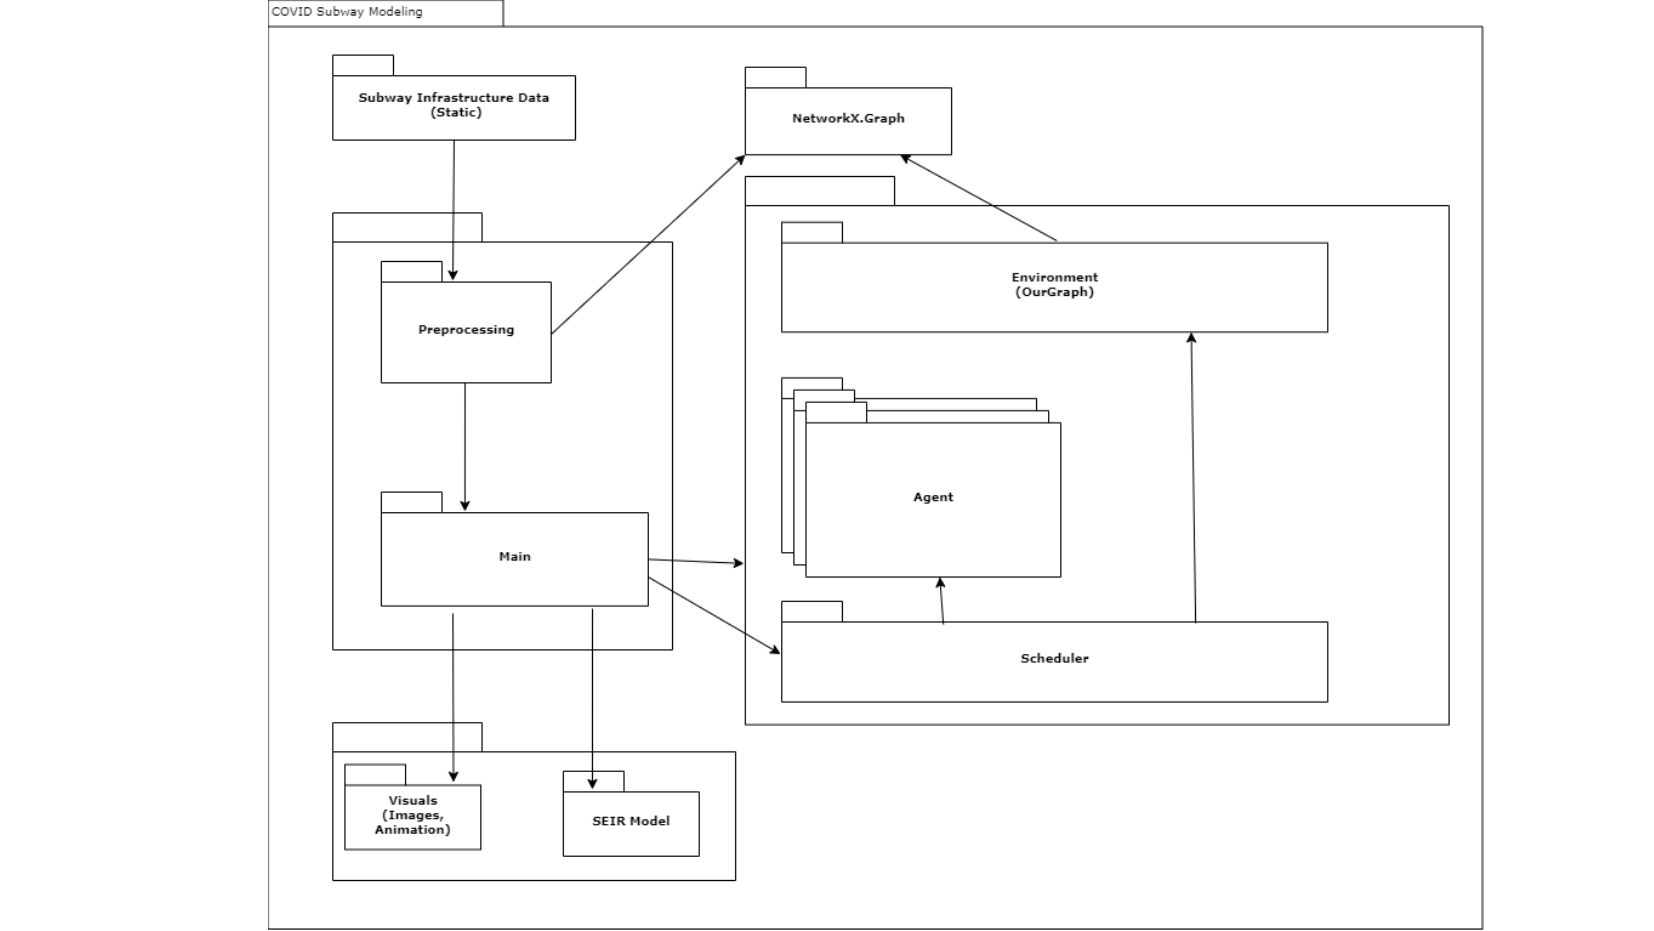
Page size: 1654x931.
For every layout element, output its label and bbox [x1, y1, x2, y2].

picture [268, 0, 1486, 931]
